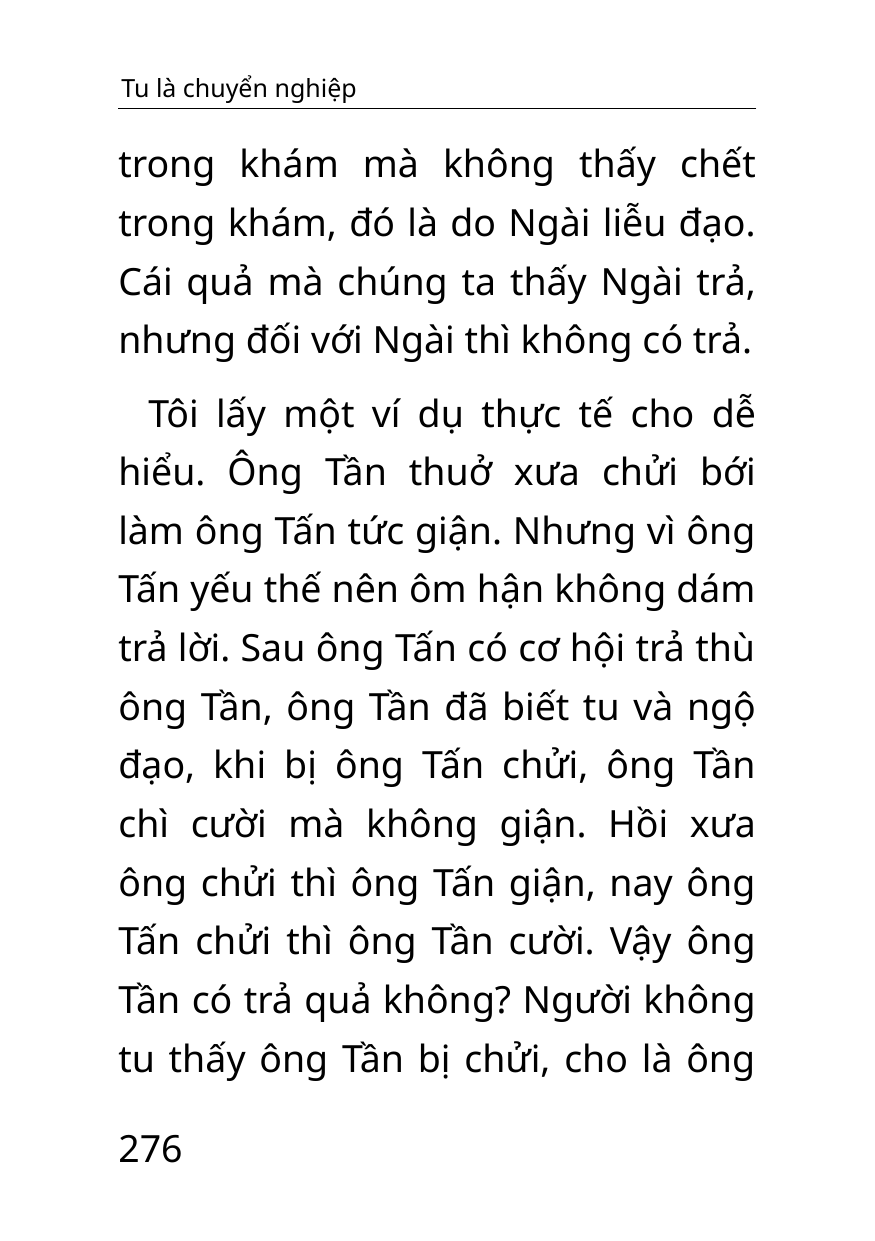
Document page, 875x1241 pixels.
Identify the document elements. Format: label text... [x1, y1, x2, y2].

text trong khám mà không thấy chết trong khám, đó là do Ngài liễu đạo. Cái quả mà chúng ta thấy Ngài trả, nhưng đối với Ngài thì không có trả. [118, 138, 756, 365]
text Tôi lấy một ví dụ thực tế cho dễ hiểu. Ông Tần thuở xưa chửi bới làm ông Tấn tức giận. Nhưng vì ông Tấn yếu thế nên ôm hận không dám trả lời. Sau ông Tấn có cơ hội trả thù ông Tần, ông Tần đã biết tu và ngộ đạo, khi bị ông Tấn chửi, ông Tần chì cười mà không giận. Hồi xưa ông chửi thì ông Tấn giận, nay ông Tấn chửi thì ông Tần cười. Vậy ông Tần có trả quả không? Người không tu thấy ông Tần bị chửi, cho là ông [118, 387, 756, 1083]
